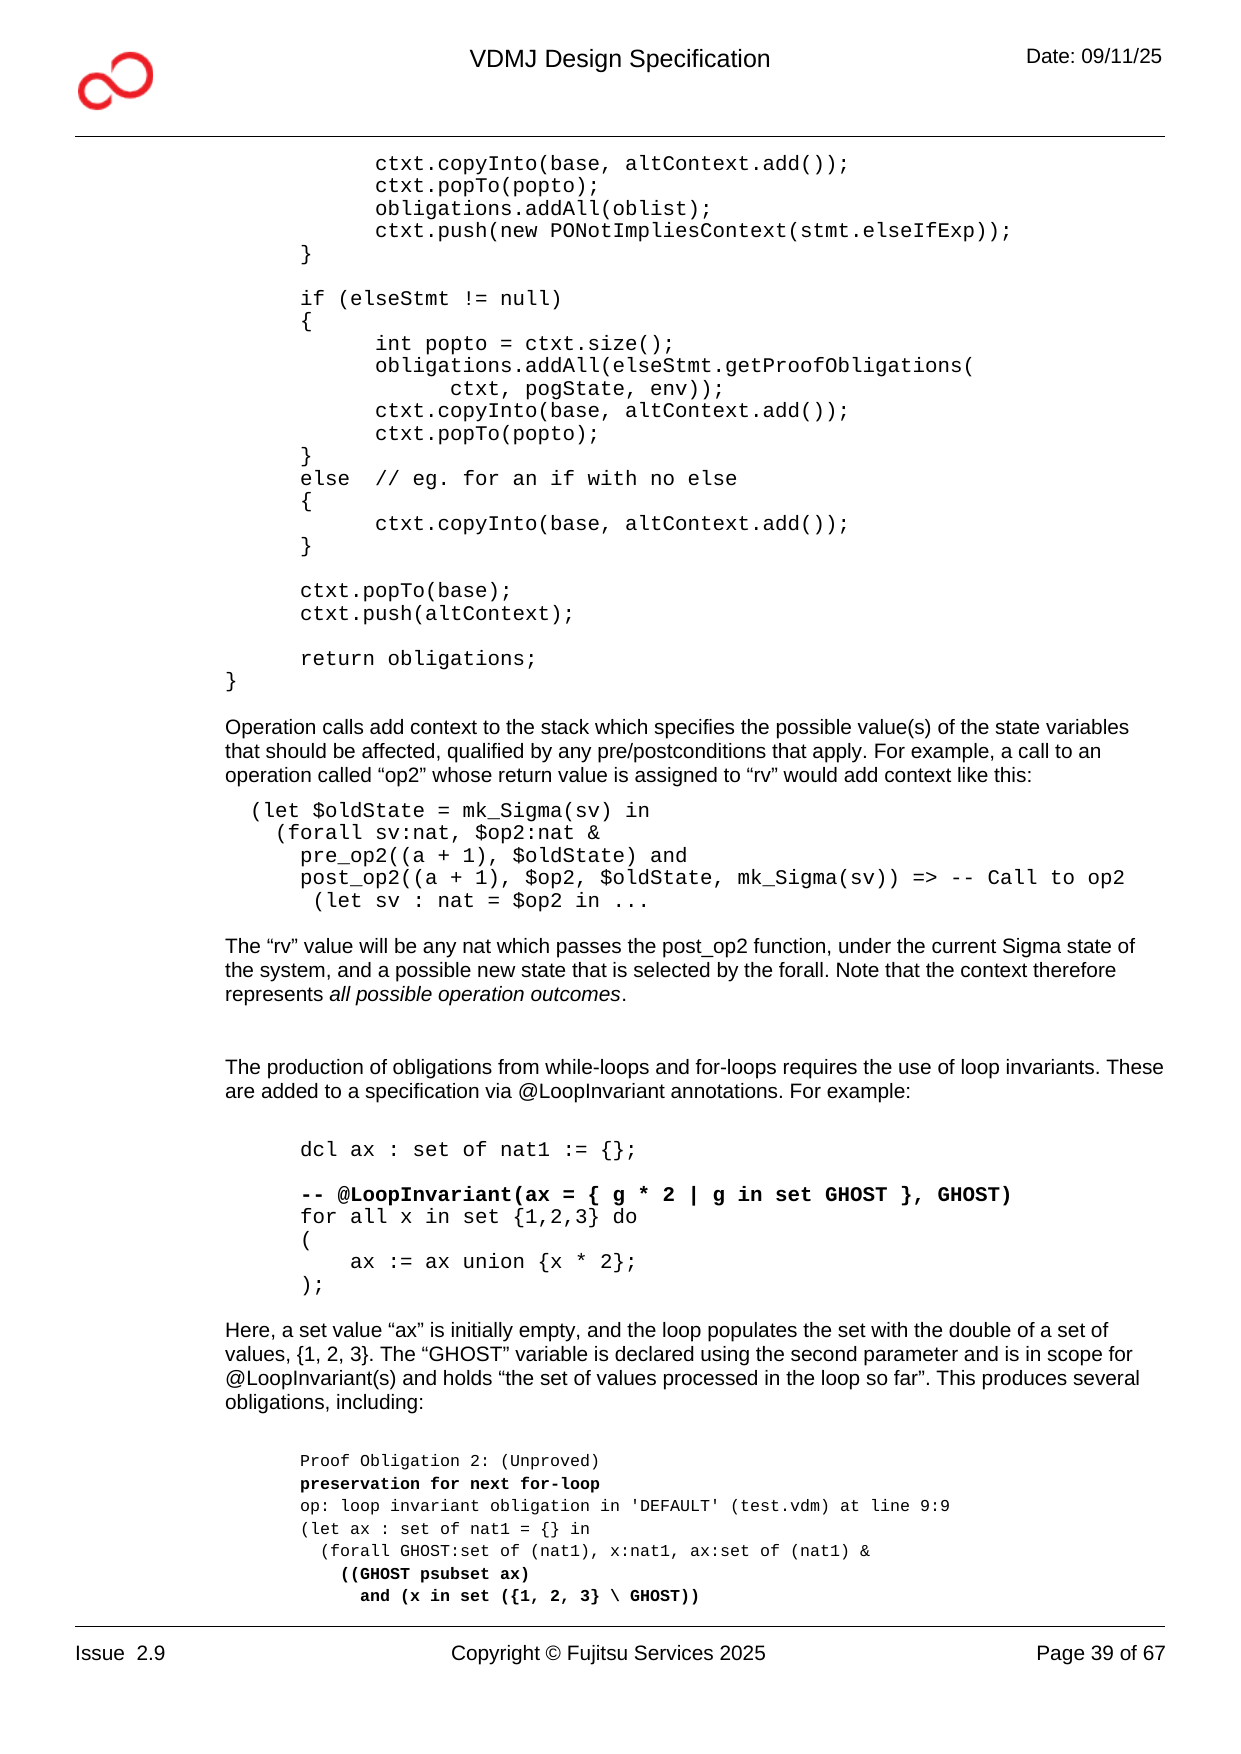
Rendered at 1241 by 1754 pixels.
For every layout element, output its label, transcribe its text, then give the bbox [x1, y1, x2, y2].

text (forall GHOST:set of (nat1), x:nat1, ax:set of (nat1) & [300, 1539, 1165, 1561]
text int popto = ctxt.size(); [225, 332, 1165, 355]
text } [225, 242, 1165, 265]
text ctxt.popTo(base); [225, 580, 1165, 602]
text post_op2((a + 1), $op2, $oldState, mk_Sigma(sv)) => -- Call to op2 [225, 867, 1165, 889]
text Proof Obligation 2: (Unproved) [300, 1449, 1165, 1471]
text } [225, 670, 1165, 692]
text The “rv” value will be any nat which passes the post_op2 function, under the current Sigma state of the system, and a possible new state that is selected by the forall. Note that the context therefore represents all possible operation outcomes. [225, 934, 1165, 1006]
text ctxt.copyInto(base, altContext.add()); [225, 152, 1165, 175]
text ctxt.push(altContext); [225, 602, 1165, 625]
text obligations.addAll(oblist); [225, 197, 1165, 220]
text } [225, 445, 1165, 467]
text Here, a set value “ax” is initially empty, and the loop populates the set with the double of a set of values, {1, 2, 3}. The “GHOST” variable is declared using the second parameter and is in scope for @LoopInvariant(s) and holds “the set of values processed in the loop so far”. This produces several obligations, including: [225, 1318, 1165, 1414]
text dcl ax : set of nat1 := {}; [225, 1138, 1165, 1161]
text op: loop invariant obligation in 'DEFAULT' (test.vdm) at line 9:9 [300, 1494, 1165, 1516]
text preservation for next for-loop [300, 1471, 1165, 1494]
text ctxt.push(new PONotImpliesContext(stmt.elseIfExp)); [225, 220, 1165, 242]
text if (elseStmt != null) [225, 287, 1165, 310]
text -- @LoopInvariant(ax = { g * 2 | g in set GHOST }, GHOST) [225, 1183, 1165, 1206]
text ((GHOST psubset ax) [300, 1561, 1165, 1584]
text ctxt, pogState, env)); [225, 377, 1165, 400]
text (let ax : set of nat1 = {} in [300, 1516, 1165, 1539]
text (let $oldState = mk_Sigma(sv) in [225, 799, 1165, 822]
text pre_op2((a + 1), $oldState) and [225, 844, 1165, 867]
text } [225, 535, 1165, 557]
text and (x in set ({1, 2, 3} \ GHOST)) [300, 1584, 1165, 1606]
text obligations.addAll(elseStmt.getProofObligations( [225, 355, 1165, 377]
text The production of obligations from while-loops and for-loops requires the use of loop invariants. These are added to a specification via @LoopInvariant annotations. For example: [225, 1055, 1165, 1103]
text for all x in set {1,2,3} do [225, 1206, 1165, 1228]
picture [78, 44, 153, 120]
text else // eg. for an if with no else [225, 467, 1165, 490]
text return obligations; [225, 647, 1165, 670]
text (forall sv:nat, $op2:nat & [225, 822, 1165, 844]
text ctxt.popTo(popto); [225, 422, 1165, 445]
text Operation calls add context to the stack which specifies the possible value(s) of the state variables that should be affected, qualified by any pre/postconditions that apply. For example, a call to an operation called “op2” whose return value is assigned to “rv” would add context like this: [225, 715, 1165, 787]
text (let sv : nat = $op2 in ... [225, 889, 1165, 912]
text ctxt.popTo(popto); [225, 175, 1165, 197]
text ctxt.copyInto(base, altContext.add()); [225, 400, 1165, 422]
text ctxt.copyInto(base, altContext.add()); [225, 512, 1165, 535]
text ax := ax union {x * 2}; [225, 1251, 1165, 1273]
text { [225, 490, 1165, 512]
text ( [225, 1228, 1165, 1251]
text ); [225, 1273, 1165, 1296]
text { [225, 310, 1165, 332]
